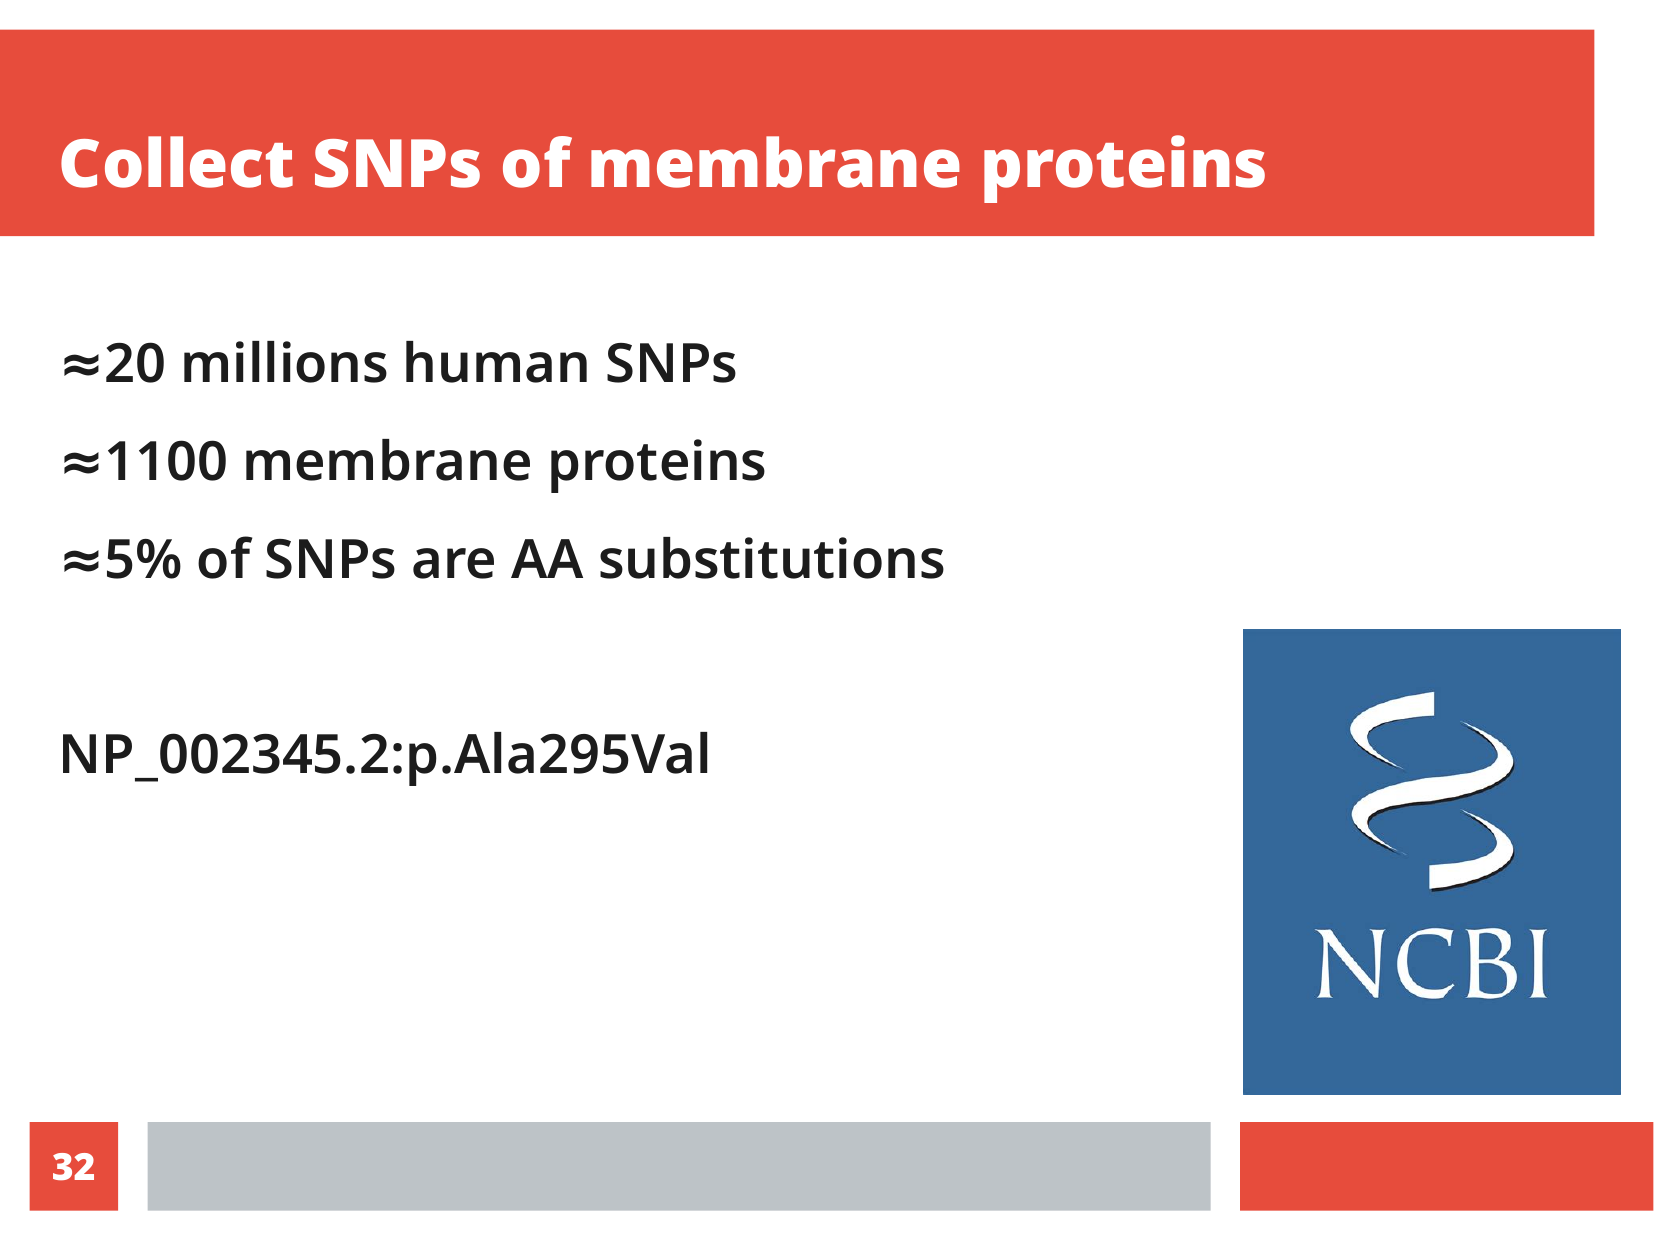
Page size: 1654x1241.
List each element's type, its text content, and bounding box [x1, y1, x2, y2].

title Collect SNPs of membrane proteins [59, 59, 1595, 207]
picture [1243, 629, 1621, 1095]
list ≈20 millions human SNPs ≈1100 membrane proteins ≈5% of SNPs are AA substitutions NP_002345.2:p.Ala295Val [59, 324, 1216, 1093]
